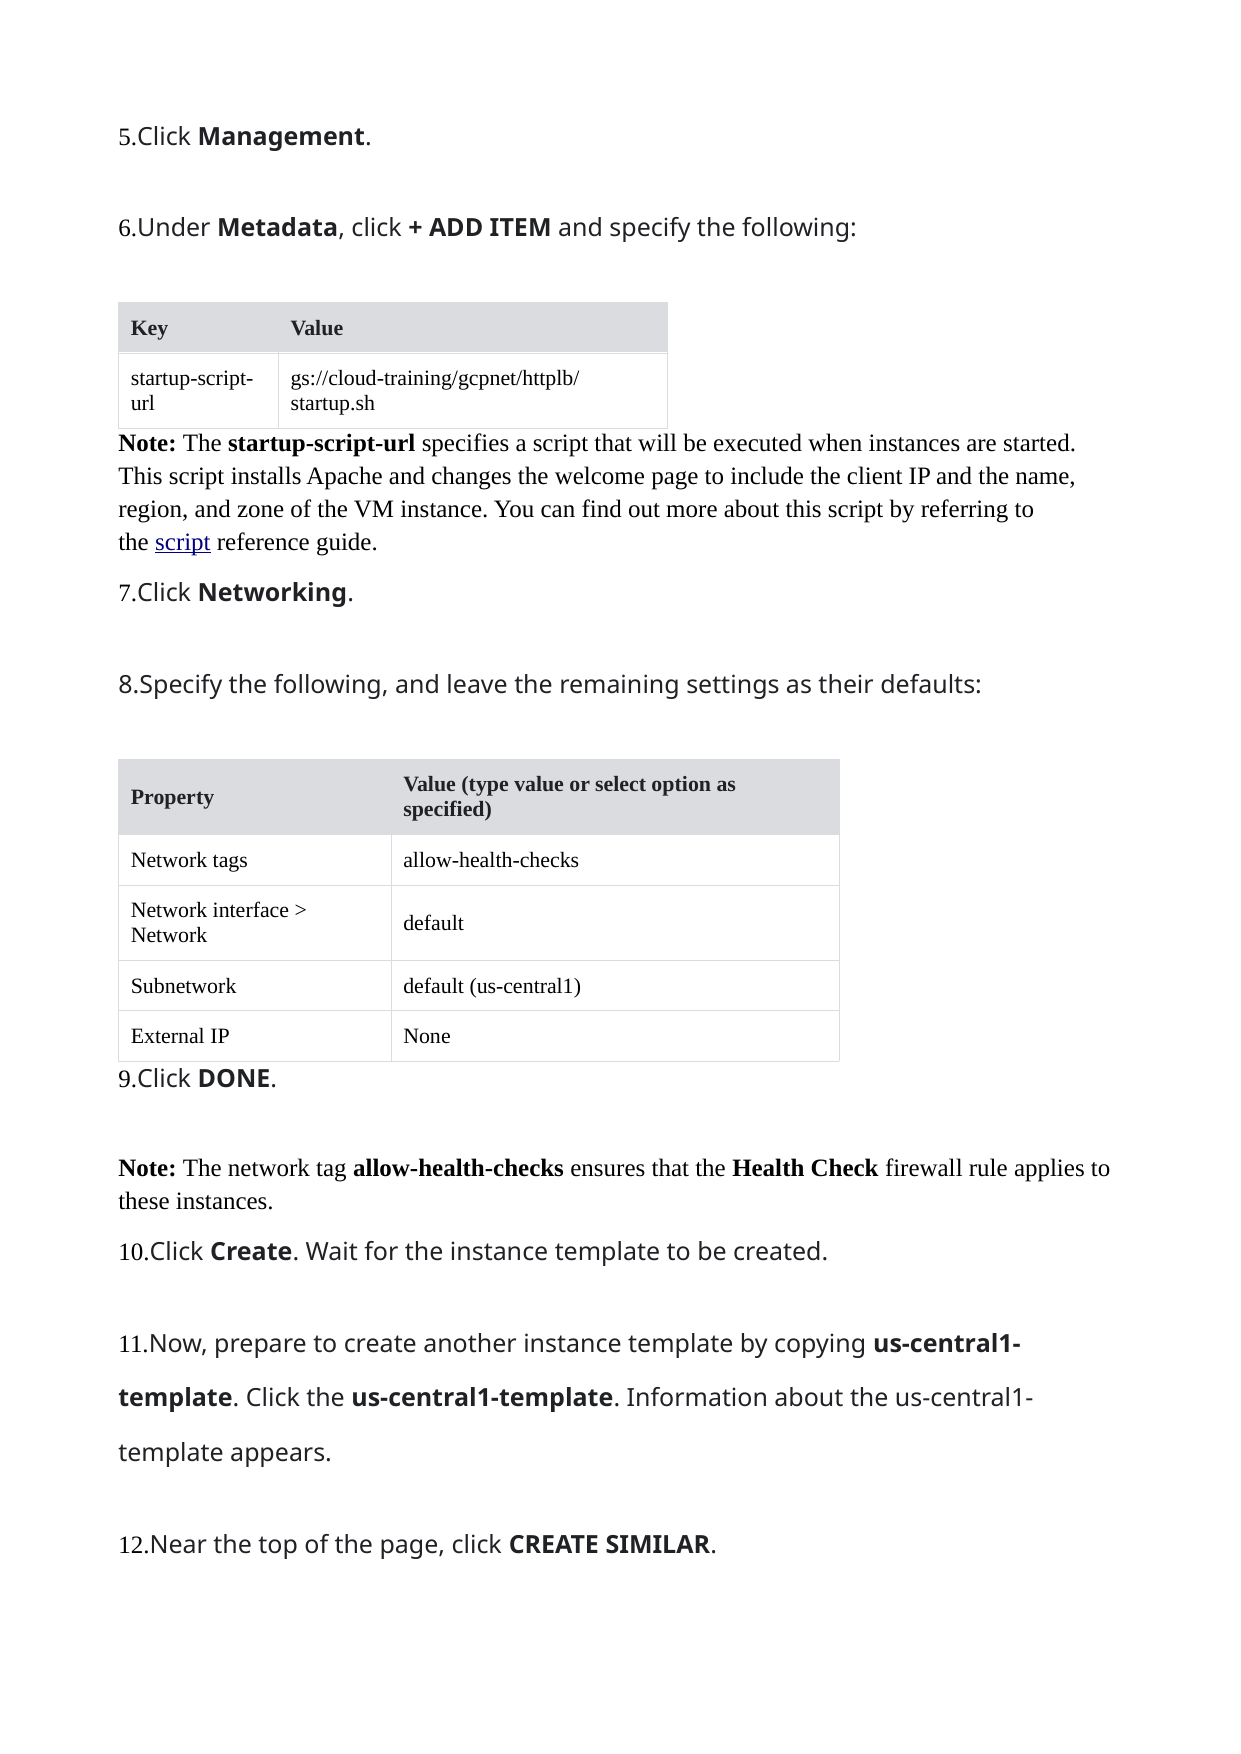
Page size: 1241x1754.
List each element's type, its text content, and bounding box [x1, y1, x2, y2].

table_cell allow-health-checks [392, 835, 839, 884]
table_cell Subnetwork [119, 961, 391, 1010]
list Click Management. [118, 118, 1122, 152]
text Note: The network tag allow-health-checks ensures that the Health Check firewall rule applies to these instances. [118, 1153, 1122, 1214]
table_cell None [392, 1011, 839, 1061]
list Under Metadata, click + ADD ITEM and specify the following: [118, 210, 1122, 244]
list Specify the following, and leave the remaining settings as their defaults: [118, 667, 1122, 701]
list Near the top of the page, click CREATE SIMILAR. [118, 1526, 1122, 1560]
table_header Key [119, 303, 278, 352]
table_cell Network interface > Network [119, 886, 391, 960]
table_cell default (us-central1) [392, 961, 839, 1010]
table_header Value [279, 303, 667, 352]
table_header Property [119, 760, 391, 834]
list Click Networking. [118, 575, 1122, 609]
table_header Value (type value or select option as specified) [392, 760, 839, 834]
text Note: The startup-script-url specifies a script that will be executed when instances are started. This script installs Apache and changes the welcome page to include the client IP and the name, region, and zone of the VM instance. You can find out more about this script by referring to the script reference guide. [118, 428, 1122, 556]
table_cell startup-script-url [119, 354, 278, 428]
list Click DONE. [118, 1061, 1122, 1095]
table_cell External IP [119, 1011, 391, 1061]
table_cell Network tags [119, 835, 391, 884]
table_cell gs://cloud-training/gcpnet/httplb/startup.sh [279, 354, 667, 428]
list Now, prepare to create another instance template by copying us-central1-template. Click the us-central1-template. Information about the us-central1-template appears. [118, 1325, 1122, 1468]
list Click Create. Wait for the instance template to be created. [118, 1233, 1122, 1267]
table_cell default [392, 886, 839, 960]
